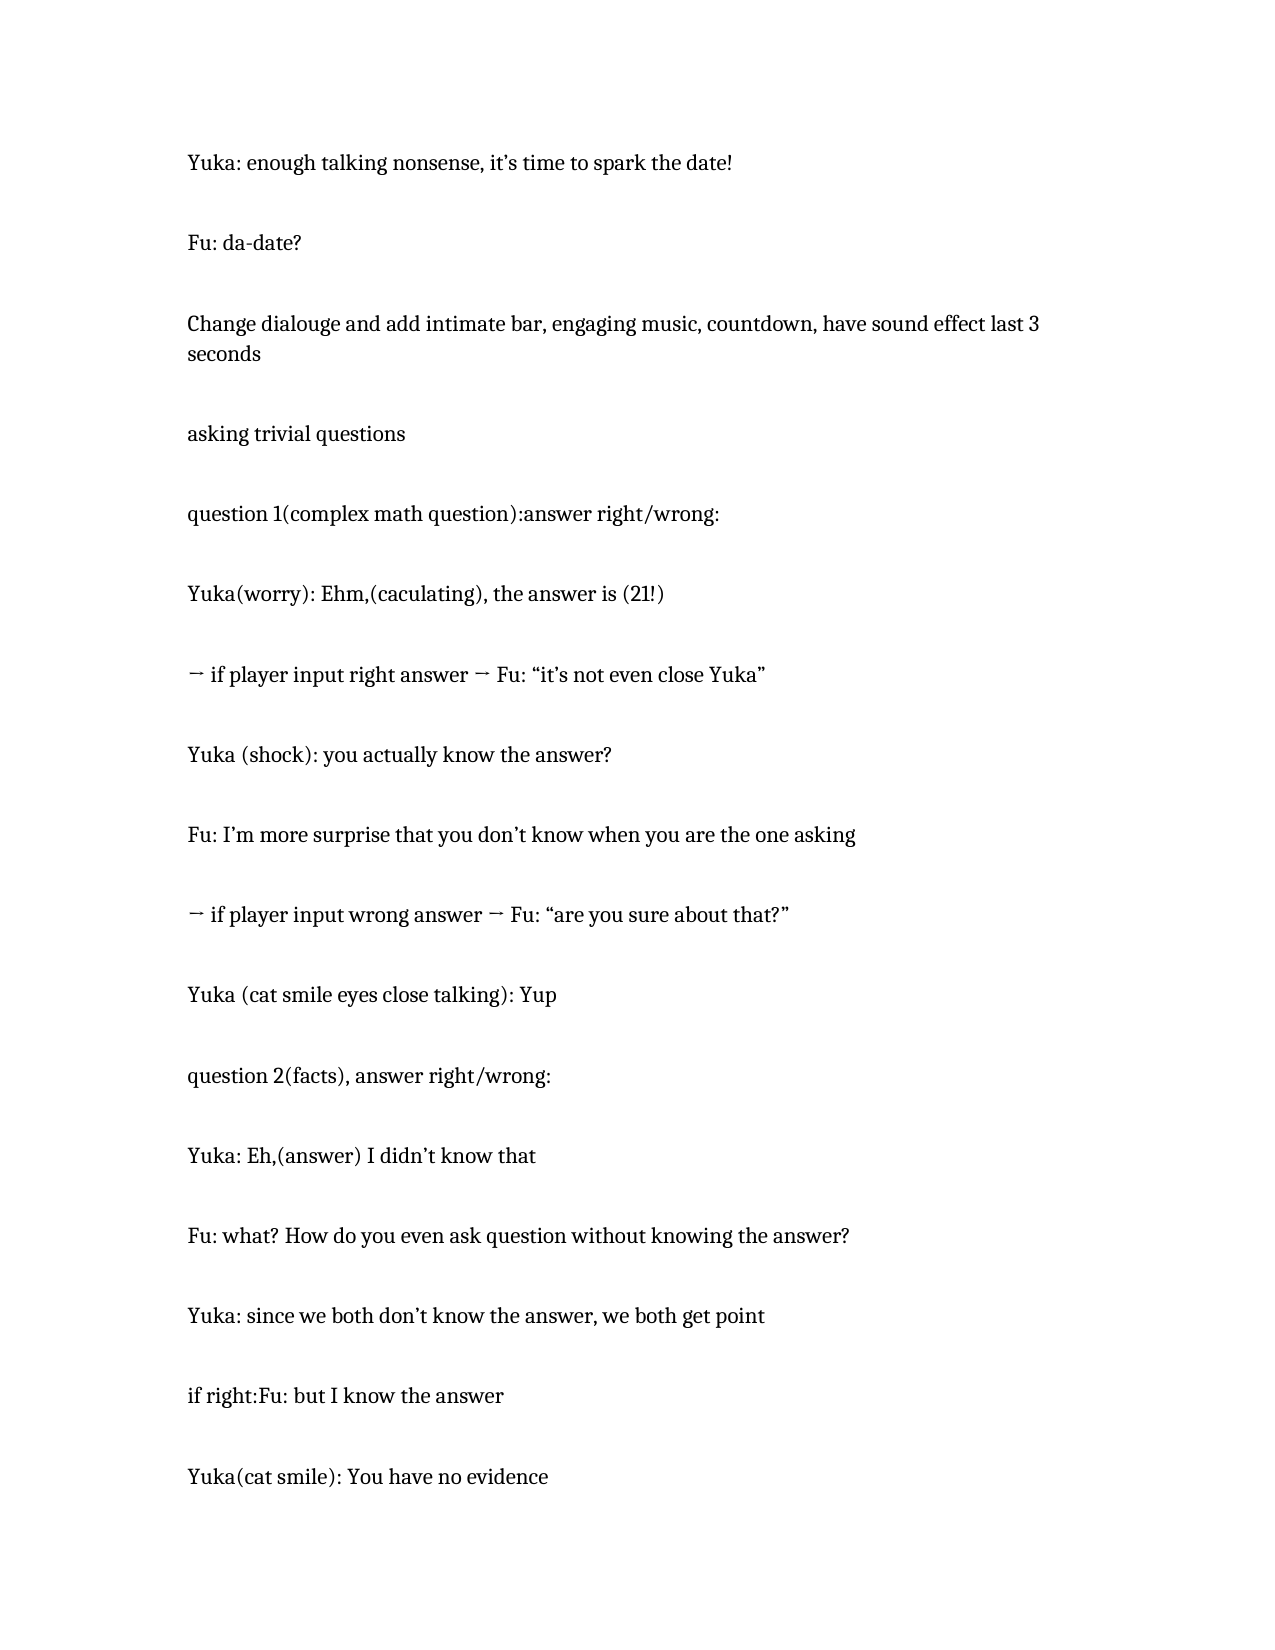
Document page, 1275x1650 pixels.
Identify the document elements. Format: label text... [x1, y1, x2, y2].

text → if player input wrong answer → Fu: “are you sure about that?” [187, 902, 1087, 928]
text Yuka(worry): Ehm,(caculating), the answer is (21!) [187, 581, 1087, 608]
text Change dialouge and add intimate bar, engaging music, countdown, have sound effect last 3 seconds [187, 310, 1087, 367]
text asking trivial questions [187, 421, 1087, 447]
text → if player input right answer → Fu: “it’s not even close Yuka” [187, 661, 1087, 688]
text Yuka: since we both don’t know the answer, we both get point [187, 1303, 1087, 1329]
text question 1(complex math question):answer right/wrong: [187, 501, 1087, 527]
text question 2(facts), answer right/wrong: [187, 1062, 1087, 1089]
text Yuka: Eh,(answer) I didn’t know that [187, 1143, 1087, 1169]
text Fu: what? How do you even ask question without knowing the answer? [187, 1223, 1087, 1249]
text Fu: I’m more surprise that you don’t know when you are the one asking [187, 822, 1087, 848]
text Yuka(cat smile): You have no evidence [187, 1463, 1087, 1490]
text if right:Fu: but I know the answer [187, 1383, 1087, 1410]
text Fu: da-date? [187, 230, 1087, 257]
text Yuka (cat smile eyes close talking): Yup [187, 982, 1087, 1009]
text Yuka: enough talking nonsense, it’s time to spark the date! [187, 150, 1087, 176]
text Yuka (shock): you actually know the answer? [187, 742, 1087, 768]
